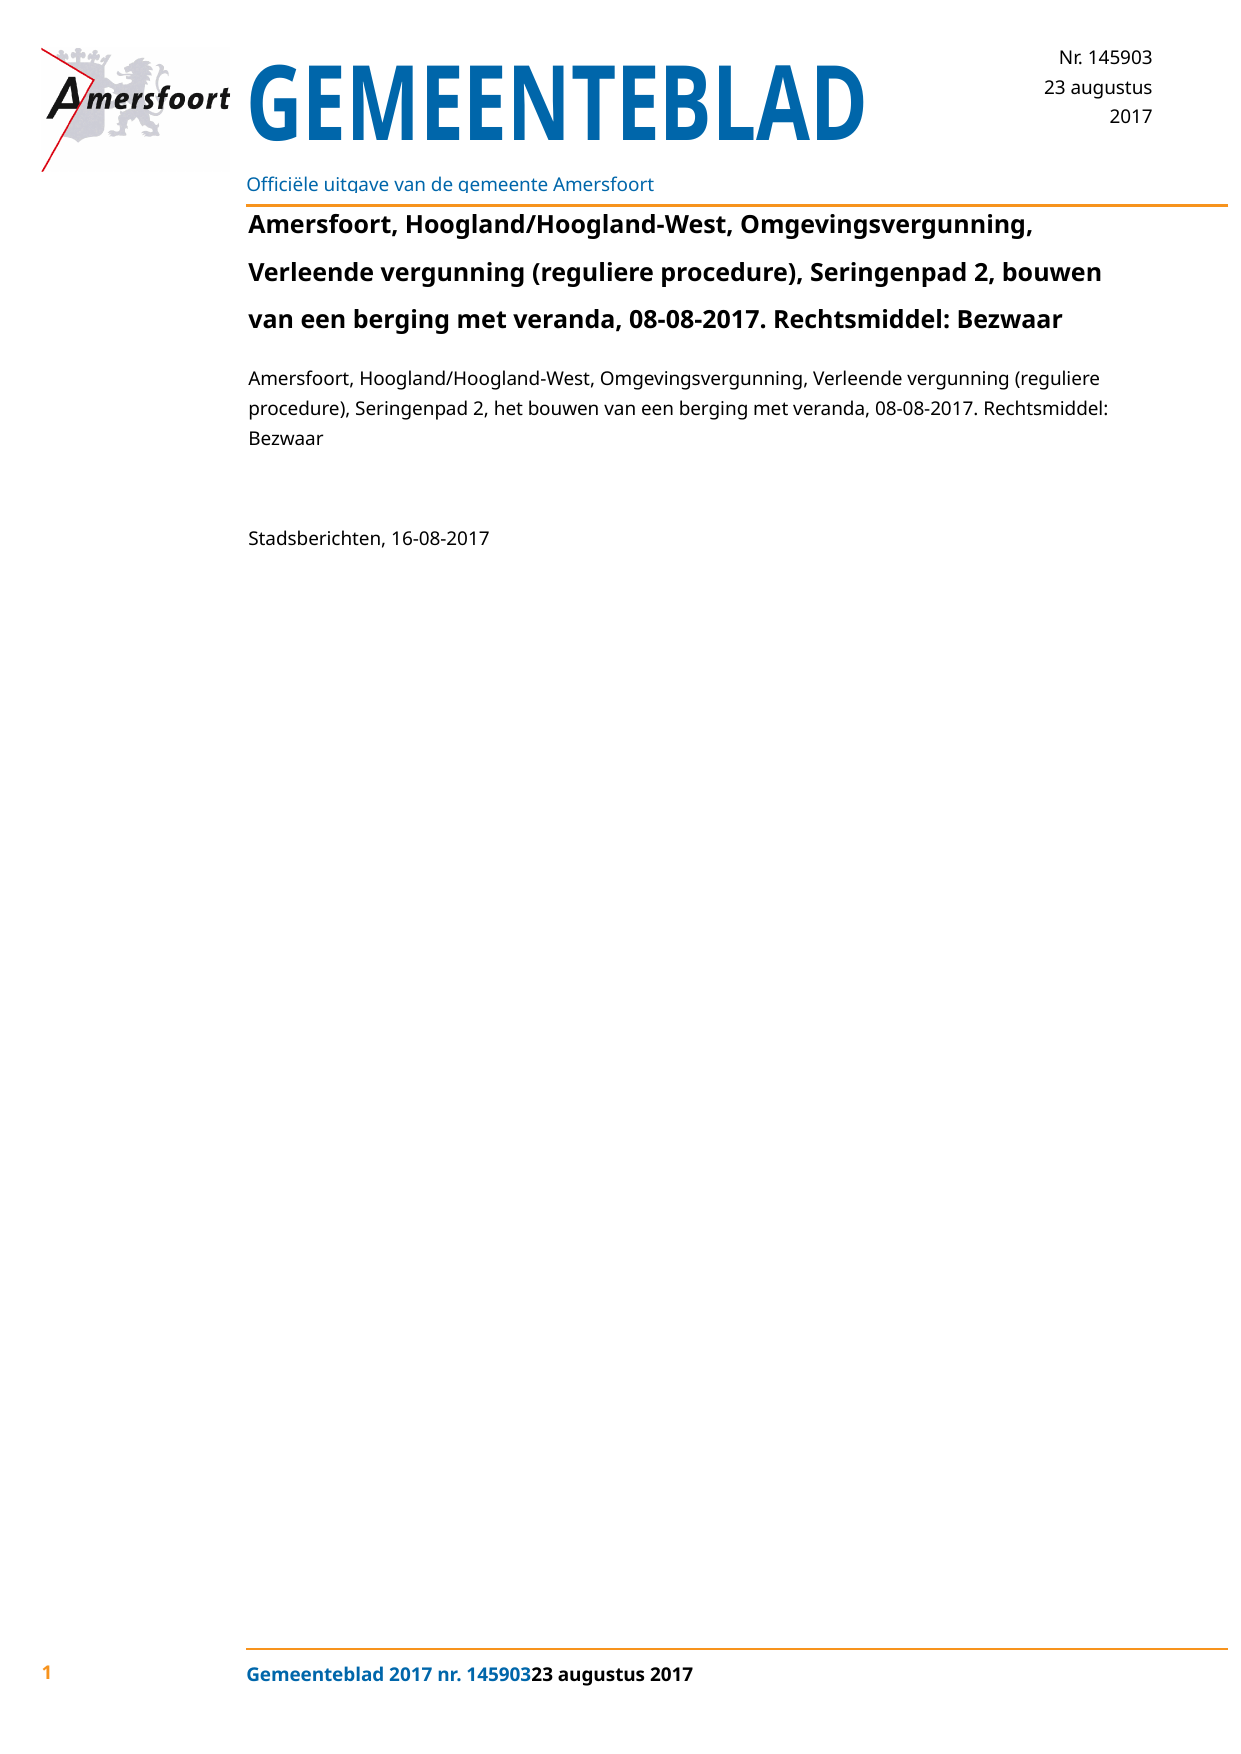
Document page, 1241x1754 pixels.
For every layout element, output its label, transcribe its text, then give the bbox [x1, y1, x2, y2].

picture [41, 47, 231, 172]
text Amersfoort, Hoogland/Hoogland-West, Omgevingsvergunning, Verleende vergunning (reguliere procedure), Seringenpad 2, het bouwen van een berging met veranda, 08-08-2017. Rechtsmiddel: Bezwaar [248, 366, 1152, 450]
text Amersfoort, Hoogland/Hoogland-West, Omgevingsvergunning, Verleende vergunning (reguliere procedure), Seringenpad 2, bouwen van een berging met veranda, 08-08-2017. Rechtsmiddel: Bezwaar [248, 207, 1152, 336]
text Stadsberichten, 16-08-2017 [248, 526, 1152, 551]
